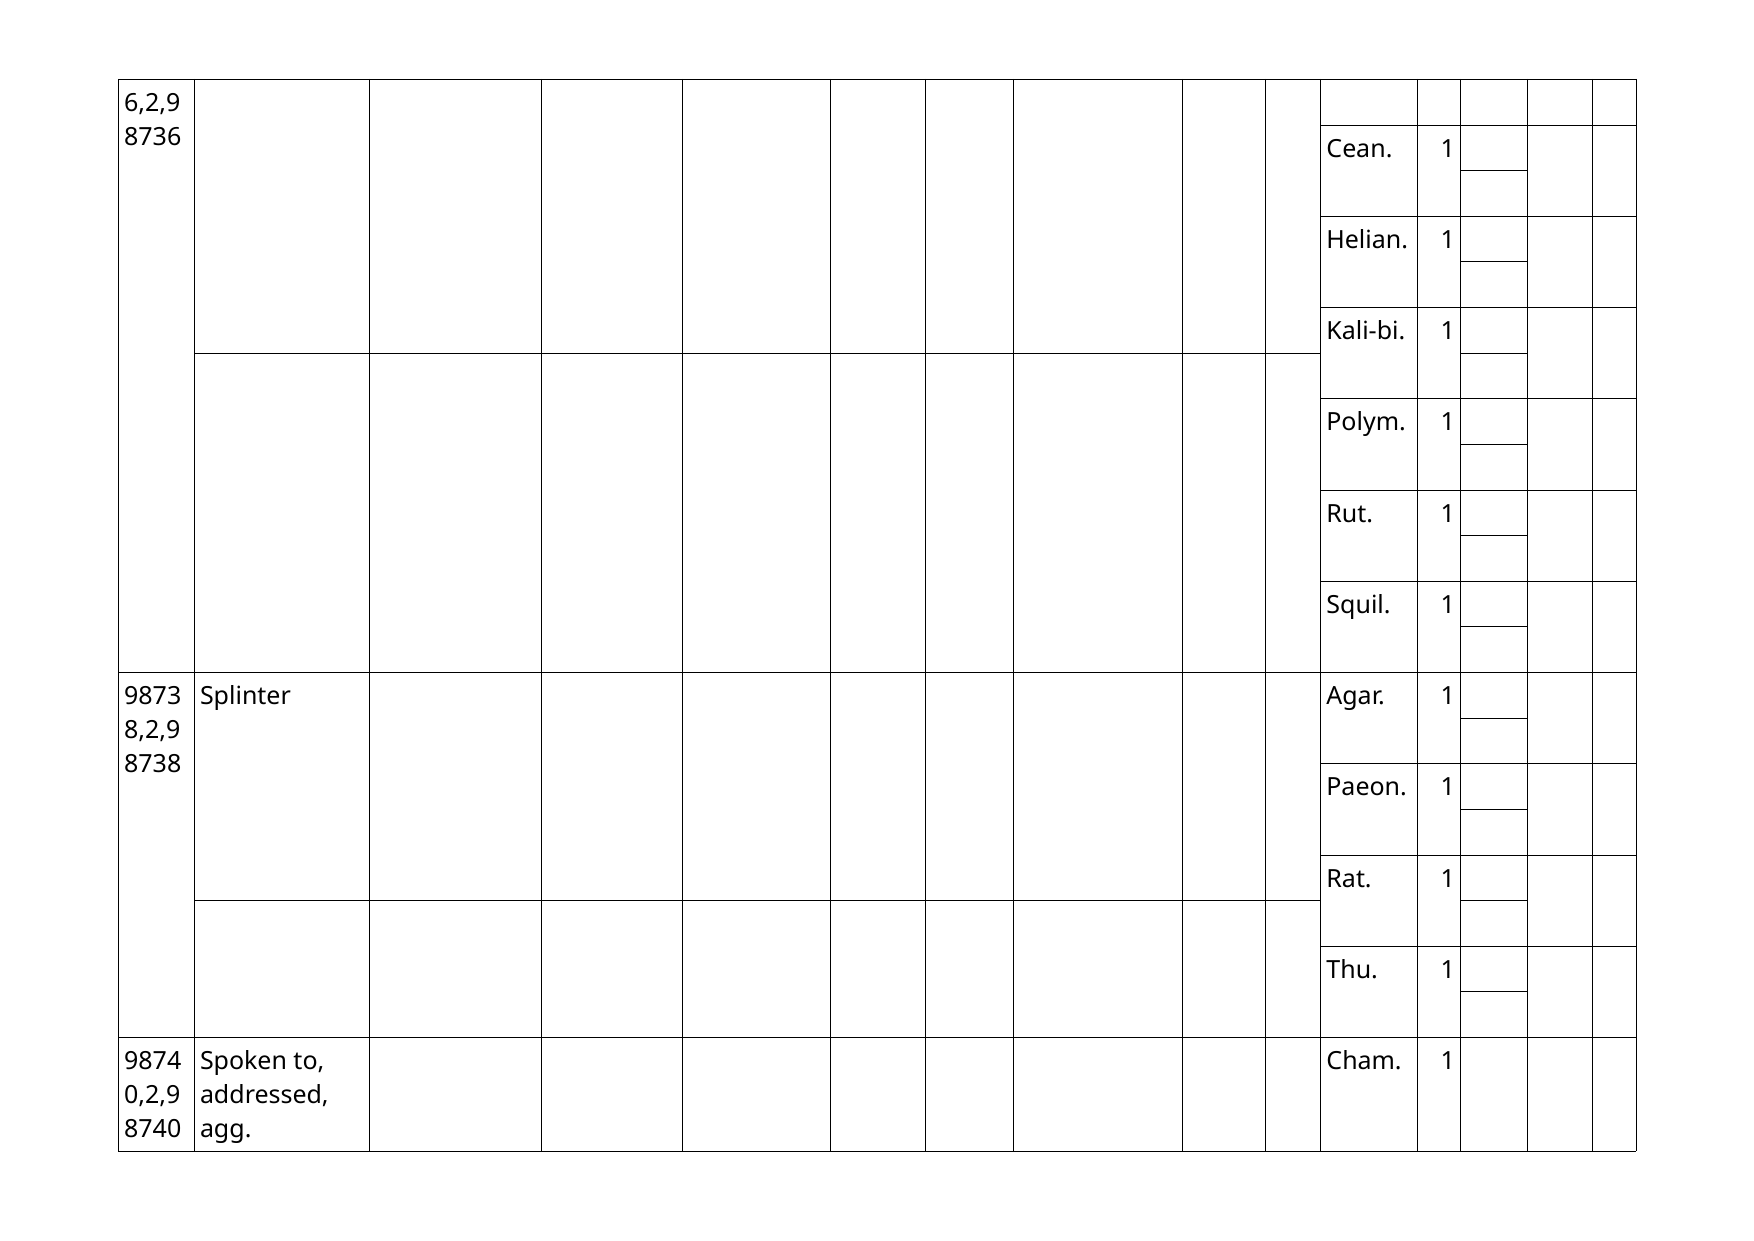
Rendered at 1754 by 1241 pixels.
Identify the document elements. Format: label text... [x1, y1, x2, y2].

table_cell [1461, 171, 1527, 216]
table_cell [1593, 673, 1636, 763]
table_cell [1461, 491, 1527, 535]
table_cell Spoken to, addressed, agg. [195, 1038, 369, 1151]
table_cell [1593, 217, 1636, 307]
table_cell [1593, 126, 1636, 216]
table_cell [1461, 856, 1527, 900]
table_cell [926, 354, 1013, 672]
table_cell [1593, 582, 1636, 672]
table_cell [1266, 901, 1320, 1037]
table_cell 1 [1418, 217, 1460, 307]
table_cell [1014, 1038, 1182, 1151]
table_cell Paeon. [1321, 764, 1417, 854]
table_cell Cham. [1321, 1038, 1417, 1151]
table_cell [1461, 1038, 1527, 1151]
table_cell [370, 901, 541, 1037]
table_cell [1528, 947, 1592, 1037]
table_cell [926, 1038, 1013, 1151]
table_cell [1528, 856, 1592, 946]
table_cell [370, 1038, 541, 1151]
table_cell 1 [1418, 126, 1460, 216]
table_cell [1461, 627, 1527, 672]
table_cell [1266, 673, 1320, 900]
table_cell [1593, 856, 1636, 946]
table_cell [1461, 126, 1527, 170]
table_cell [1461, 536, 1527, 581]
table_cell [1593, 308, 1636, 398]
table_cell [195, 354, 369, 672]
table_cell [926, 80, 1013, 353]
table_cell [1528, 80, 1592, 124]
table_cell [831, 354, 925, 672]
table_cell Rut. [1321, 491, 1417, 581]
table_cell [1528, 126, 1592, 216]
table_cell [1014, 673, 1182, 900]
table_cell [1593, 1038, 1636, 1151]
table_cell [1528, 308, 1592, 398]
table_cell [1461, 947, 1527, 991]
table_cell [1528, 673, 1592, 763]
table_cell [683, 901, 830, 1037]
table_cell [1183, 1038, 1265, 1151]
table_cell [1528, 582, 1592, 672]
table_cell Thu. [1321, 947, 1417, 1037]
table_cell [1593, 80, 1636, 124]
table_cell [1266, 354, 1320, 672]
table_cell [1593, 491, 1636, 581]
table_cell [926, 901, 1013, 1037]
table_cell [1266, 1038, 1320, 1151]
table_cell [370, 80, 541, 353]
table_cell [1461, 308, 1527, 353]
table_cell [683, 673, 830, 900]
table_cell [831, 673, 925, 900]
table_cell [1528, 399, 1592, 489]
table_cell [542, 673, 682, 900]
table_cell [1528, 764, 1592, 854]
table_cell 98740,2,98740 [119, 1038, 194, 1151]
table_cell [542, 1038, 682, 1151]
table_cell [926, 673, 1013, 900]
table_cell [1528, 217, 1592, 307]
table_cell [683, 354, 830, 672]
table_cell [1528, 1038, 1592, 1151]
table_cell [1593, 399, 1636, 489]
table_cell [1461, 764, 1527, 809]
table_cell Squil. [1321, 582, 1417, 672]
table_cell Polym. [1321, 399, 1417, 489]
table_cell Cean. [1321, 126, 1417, 216]
table_cell [1593, 764, 1636, 854]
table_cell [831, 1038, 925, 1151]
table_cell [1014, 354, 1182, 672]
table_cell [683, 1038, 830, 1151]
table_cell [1183, 673, 1265, 900]
table_cell 1 [1418, 582, 1460, 672]
table_cell 6,2,98736 [119, 80, 194, 672]
table_cell Splinter [195, 673, 369, 900]
table_cell Agar. [1321, 673, 1417, 763]
table_cell [1528, 491, 1592, 581]
table_cell 98738,2,98738 [119, 673, 194, 1037]
table_cell [1014, 80, 1182, 353]
table_cell [1461, 582, 1527, 626]
table_cell [370, 673, 541, 900]
table_cell 1 [1418, 399, 1460, 489]
table_cell Kali-bi. [1321, 308, 1417, 398]
table_cell [1183, 80, 1265, 353]
table_cell 1 [1418, 1038, 1460, 1151]
table_cell [1014, 901, 1182, 1037]
table_cell [1461, 719, 1527, 763]
table_cell 1 [1418, 491, 1460, 581]
table_cell [1321, 80, 1417, 124]
table_cell [831, 80, 925, 353]
table_cell [1461, 673, 1527, 718]
table_cell [195, 80, 369, 353]
table_cell [683, 80, 830, 353]
table_cell [831, 901, 925, 1037]
table_cell [542, 354, 682, 672]
table_cell [1183, 354, 1265, 672]
table_cell [1461, 262, 1527, 307]
table_cell [1461, 80, 1527, 124]
table_cell [1461, 901, 1527, 946]
table_cell 1 [1418, 308, 1460, 398]
table_cell [542, 80, 682, 353]
table_cell [1461, 354, 1527, 398]
table_cell [1266, 80, 1320, 353]
table_cell [1461, 445, 1527, 489]
table_cell [1461, 217, 1527, 261]
table_cell [1461, 399, 1527, 444]
table_cell [1593, 947, 1636, 1037]
table_cell 1 [1418, 673, 1460, 763]
table_cell [1418, 80, 1460, 124]
table_cell [195, 901, 369, 1037]
table_cell 1 [1418, 947, 1460, 1037]
table_cell 1 [1418, 764, 1460, 854]
table_cell Rat. [1321, 856, 1417, 946]
table_cell 1 [1418, 856, 1460, 946]
table_cell [542, 901, 682, 1037]
table_cell Helian. [1321, 217, 1417, 307]
table_cell [1461, 992, 1527, 1037]
table_cell [1183, 901, 1265, 1037]
table_cell [1461, 810, 1527, 854]
table_cell [370, 354, 541, 672]
